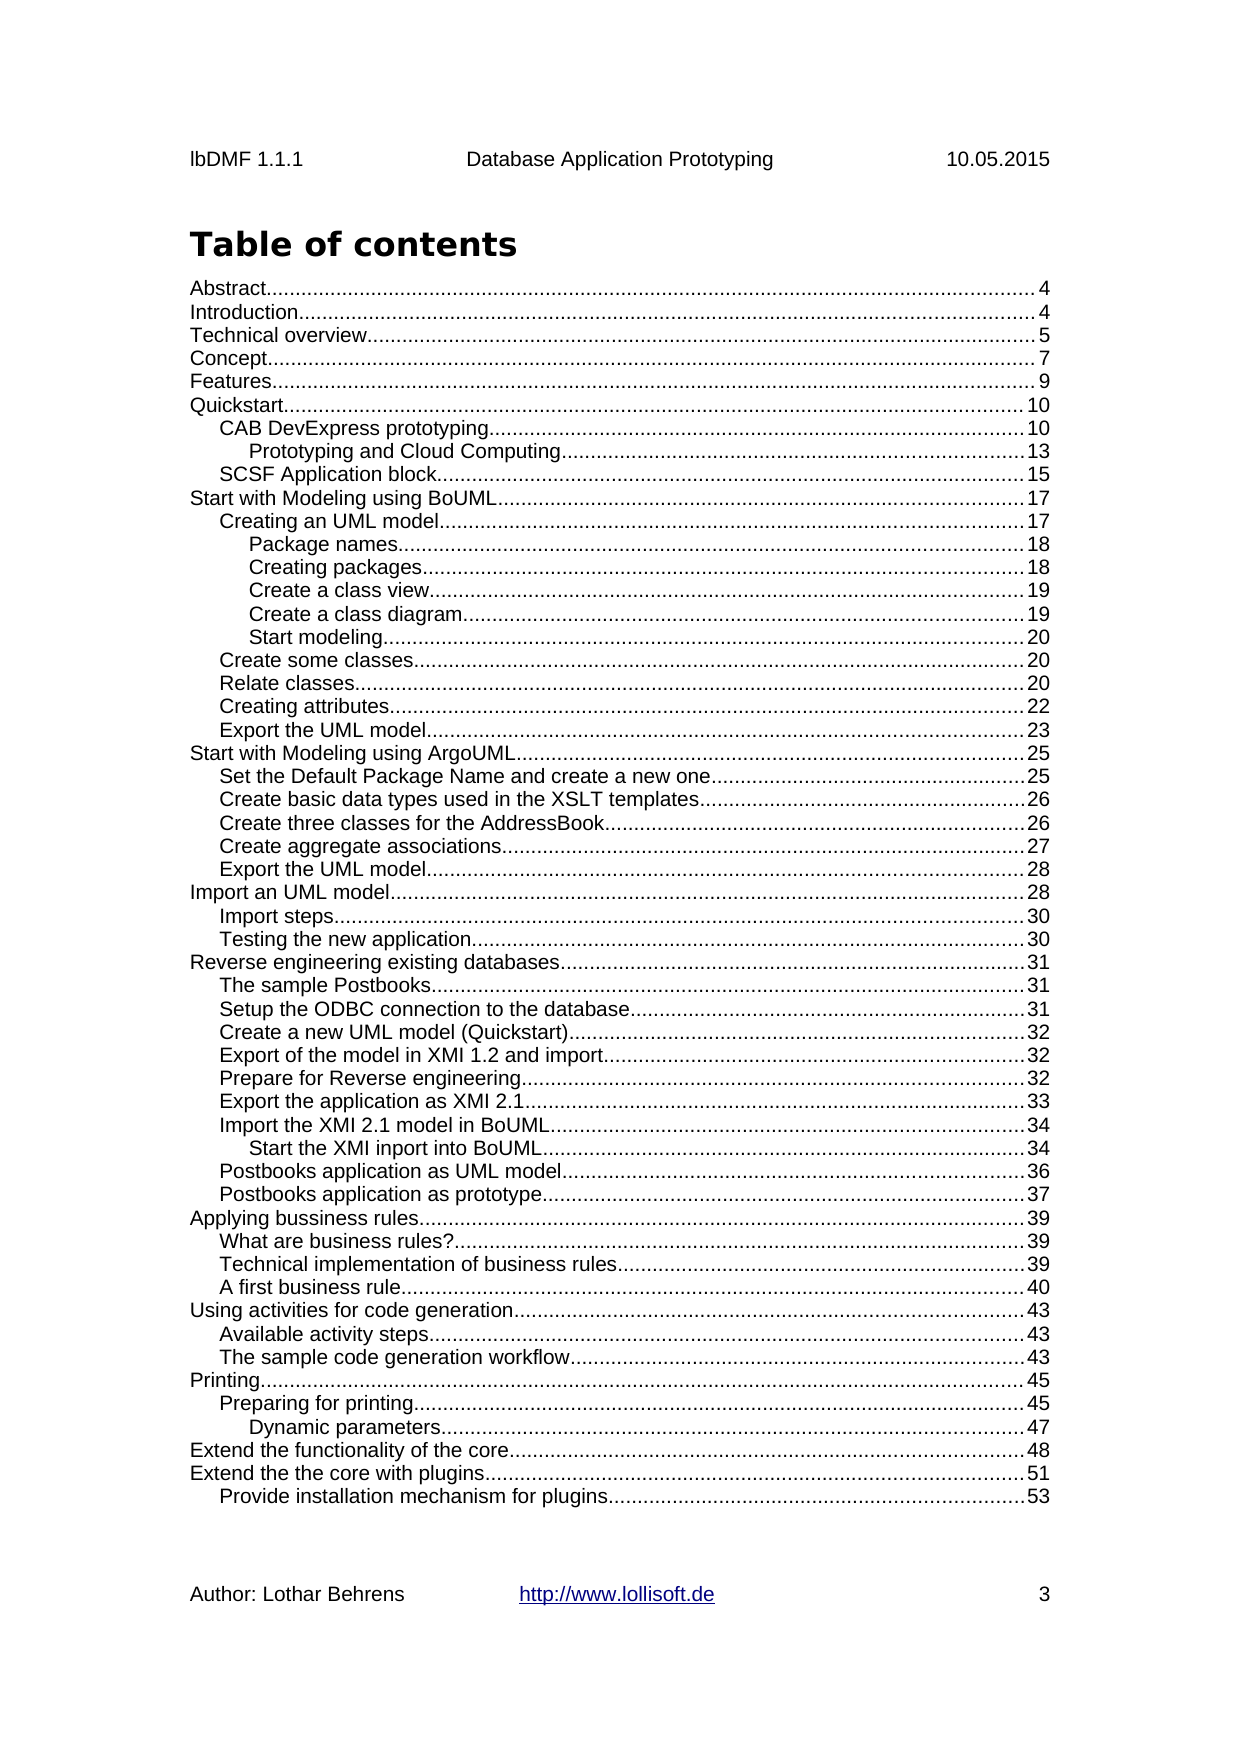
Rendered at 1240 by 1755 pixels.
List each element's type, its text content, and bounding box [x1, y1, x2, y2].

text Relate classes 20 [219, 672, 1050, 695]
text Technical overview 5 [189, 323, 1050, 347]
text Prepare for Reverse engineering 32 [219, 1067, 1050, 1090]
text Testing the new application 30 [219, 927, 1050, 951]
text Start modeling 20 [248, 625, 1050, 649]
text Create basic data types used in the XSLT templates 26 [219, 788, 1050, 811]
text Postbooks application as UML model 36 [219, 1160, 1050, 1183]
text A first business rule 40 [219, 1276, 1050, 1299]
text Concept 7 [189, 347, 1050, 370]
text Export of the model in XMI 1.2 and import 32 [219, 1043, 1050, 1067]
text Technical implementation of business rules 39 [219, 1253, 1050, 1276]
text Provide installation mechanism for plugins 53 [219, 1485, 1050, 1508]
text Introduction 4 [189, 300, 1050, 323]
text Start the XMI inport into BoUML 34 [248, 1136, 1050, 1160]
text Features 9 [189, 370, 1050, 393]
text Creating an UML model 17 [219, 509, 1050, 532]
text Abstract 4 [189, 277, 1050, 300]
text Import the XMI 2.1 model in BoUML 34 [219, 1113, 1050, 1136]
text Create three classes for the AddressBook 26 [219, 811, 1050, 834]
text Export the UML model 23 [219, 718, 1050, 742]
text Quickstart 10 [189, 393, 1050, 416]
subtitle Table of contents [189, 226, 1050, 264]
text Set the Default Package Name and create a new one 25 [219, 765, 1050, 788]
text Applying bussiness rules 39 [189, 1206, 1050, 1229]
text Creating attributes 22 [219, 695, 1050, 718]
text What are business rules? 39 [219, 1229, 1050, 1253]
text Create a class diagram 19 [248, 602, 1050, 625]
text SCSF Application block 15 [219, 463, 1050, 486]
text Package names 18 [248, 532, 1050, 556]
text Dynamic parameters 47 [248, 1415, 1050, 1438]
text Import steps 30 [219, 904, 1050, 927]
text Start with Modeling using ArgoUML 25 [189, 742, 1050, 765]
text Create a class view 19 [248, 579, 1050, 602]
text Creating packages 18 [248, 556, 1050, 579]
text The sample code generation workflow 43 [219, 1346, 1050, 1369]
text The sample Postbooks 31 [219, 974, 1050, 997]
text Postbooks application as prototype 37 [219, 1183, 1050, 1206]
text Extend the the core with plugins 51 [189, 1462, 1050, 1485]
text Start with Modeling using BoUML 17 [189, 486, 1050, 509]
text Using activities for code generation 43 [189, 1299, 1050, 1322]
text Import an UML model 28 [189, 881, 1050, 904]
text Setup the ODBC connection to the database 31 [219, 997, 1050, 1020]
text CAB DevExpress prototyping 10 [219, 416, 1050, 439]
text Create aggregate associations 27 [219, 834, 1050, 858]
text Extend the functionality of the core 48 [189, 1438, 1050, 1462]
text Create a new UML model (Quickstart) 32 [219, 1020, 1050, 1043]
text Export the application as XMI 2.1 33 [219, 1090, 1050, 1113]
text Printing 45 [189, 1369, 1050, 1392]
text Reverse engineering existing databases 31 [189, 951, 1050, 974]
text Preparing for printing 45 [219, 1392, 1050, 1415]
text Prototyping and Cloud Computing 13 [248, 439, 1050, 463]
text Available activity steps 43 [219, 1322, 1050, 1346]
text Export the UML model 28 [219, 858, 1050, 881]
text Create some classes 20 [219, 649, 1050, 672]
